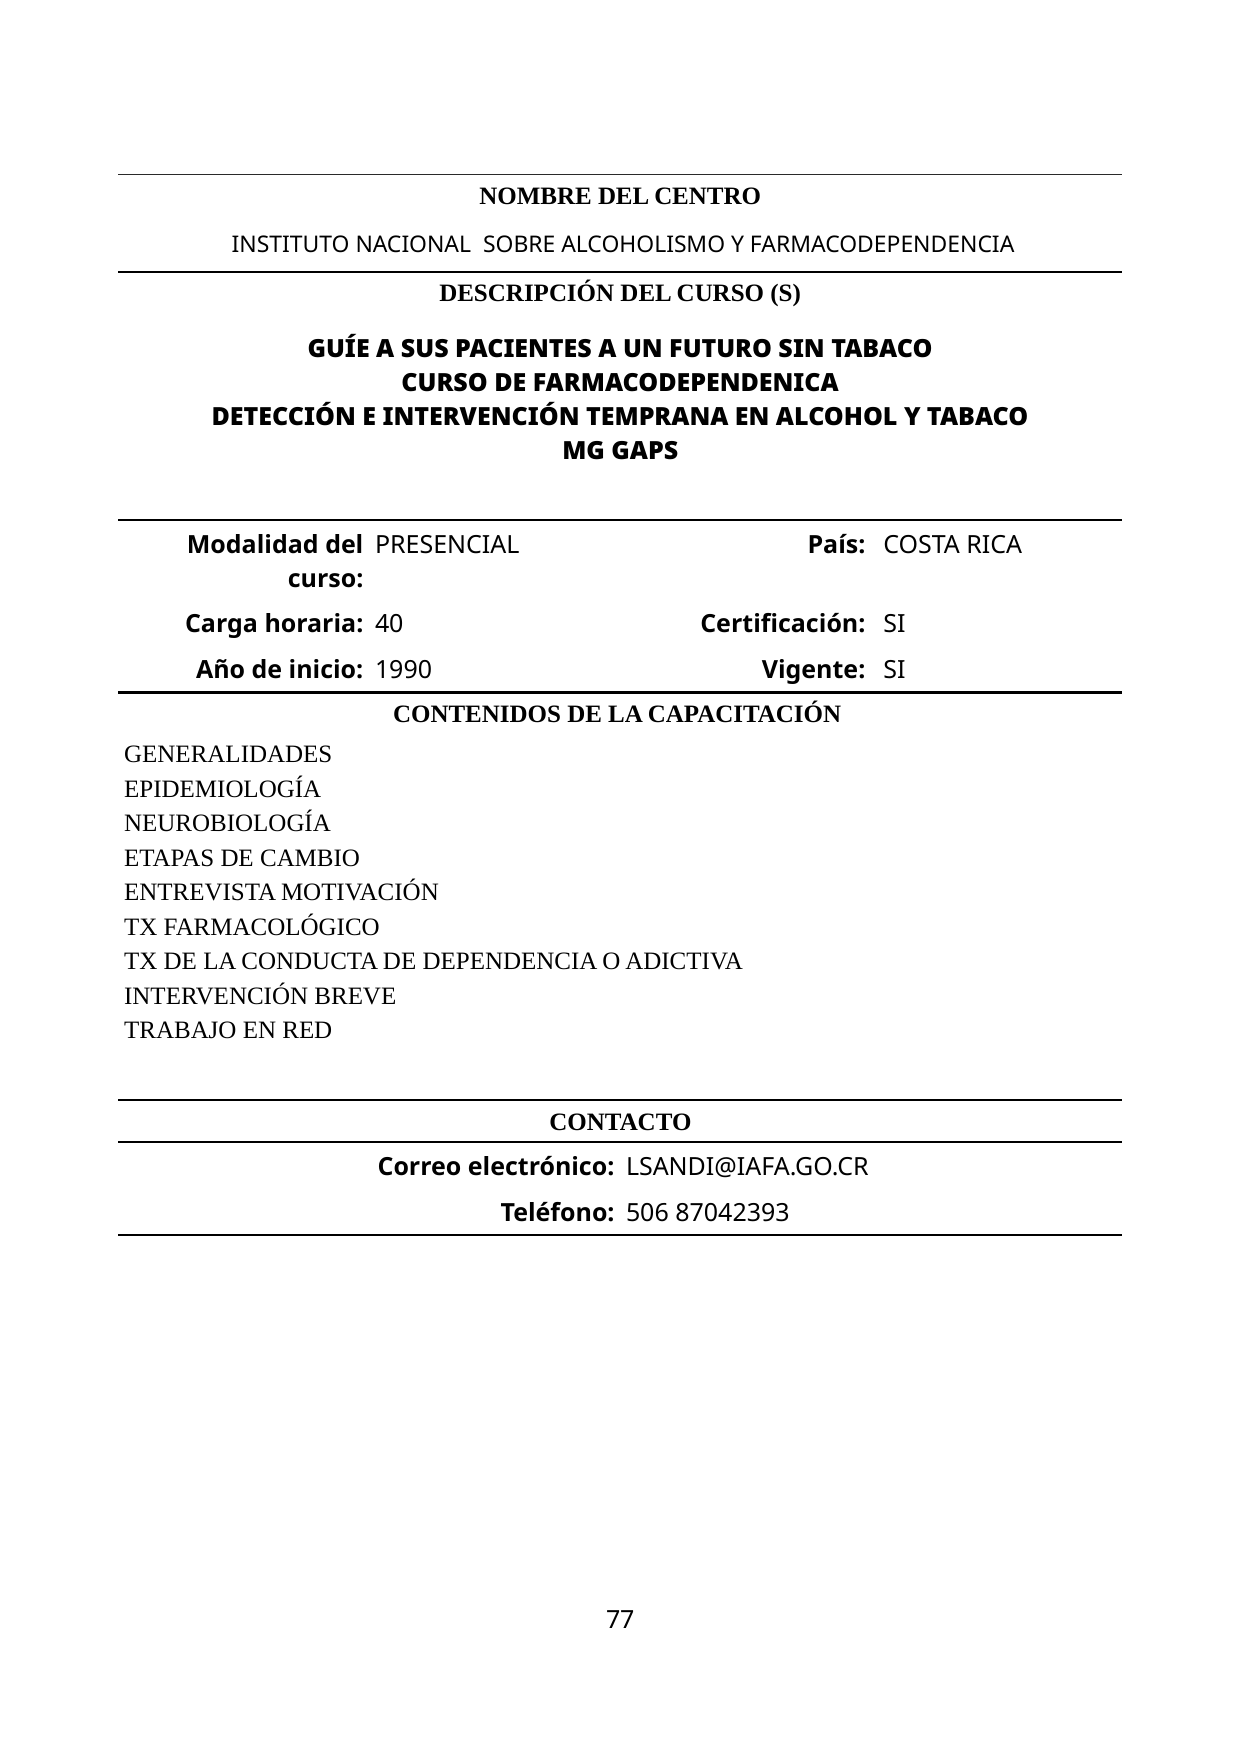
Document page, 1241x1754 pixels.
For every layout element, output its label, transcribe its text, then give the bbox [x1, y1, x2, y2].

table_cell Vigente: [620, 646, 871, 691]
table_cell País: [620, 521, 871, 600]
table_cell Carga horaria: [118, 600, 369, 646]
table_cell 506 87042393 [620, 1189, 1122, 1234]
table_cell CONTENIDOS DE LA CAPACITACIÓN [118, 694, 1122, 734]
table_cell SI [871, 600, 1122, 646]
table_cell COSTA RICA [871, 521, 1122, 600]
table_cell CONTACTO [118, 1101, 1122, 1141]
table_cell GUÍE A SUS PACIENTES A UN FUTURO SIN TABACO CURSO DE FARMACODEPENDENICA DETECCIÓN E INTERVENCIÓN TEMPRANA EN ALCOHOL Y TABACO MG GAPS [118, 313, 1122, 519]
table_cell 40 [369, 600, 620, 646]
table_cell INSTITUTO NACIONAL SOBRE ALCOHOLISMO Y FARMACODEPENDENCIA [118, 216, 1122, 271]
table_cell GENERALIDADES EPIDEMIOLOGÍA NEUROBIOLOGÍA ETAPAS DE CAMBIO ENTREVISTA MOTIVACIÓN TX FARMACOLÓGICO TX DE LA CONDUCTA DE DEPENDENCIA O ADICTIVA INTERVENCIÓN BREVE TRABAJO EN RED [118, 734, 1122, 1099]
table_cell 1990 [369, 646, 620, 691]
table_cell DESCRIPCIÓN DEL CURSO (S) [118, 273, 1122, 313]
table_header NOMBRE DEL CENTRO [118, 176, 1122, 216]
table_cell Modalidad del curso: [118, 521, 369, 600]
table_cell SI [871, 646, 1122, 691]
table_cell Teléfono: [118, 1189, 620, 1234]
table_cell LSANDI@IAFA.GO.CR [620, 1143, 1122, 1189]
table_cell PRESENCIAL [369, 521, 620, 600]
table_cell Correo electrónico: [118, 1143, 620, 1189]
table_cell Año de inicio: [118, 646, 369, 691]
table_cell Certificación: [620, 600, 871, 646]
